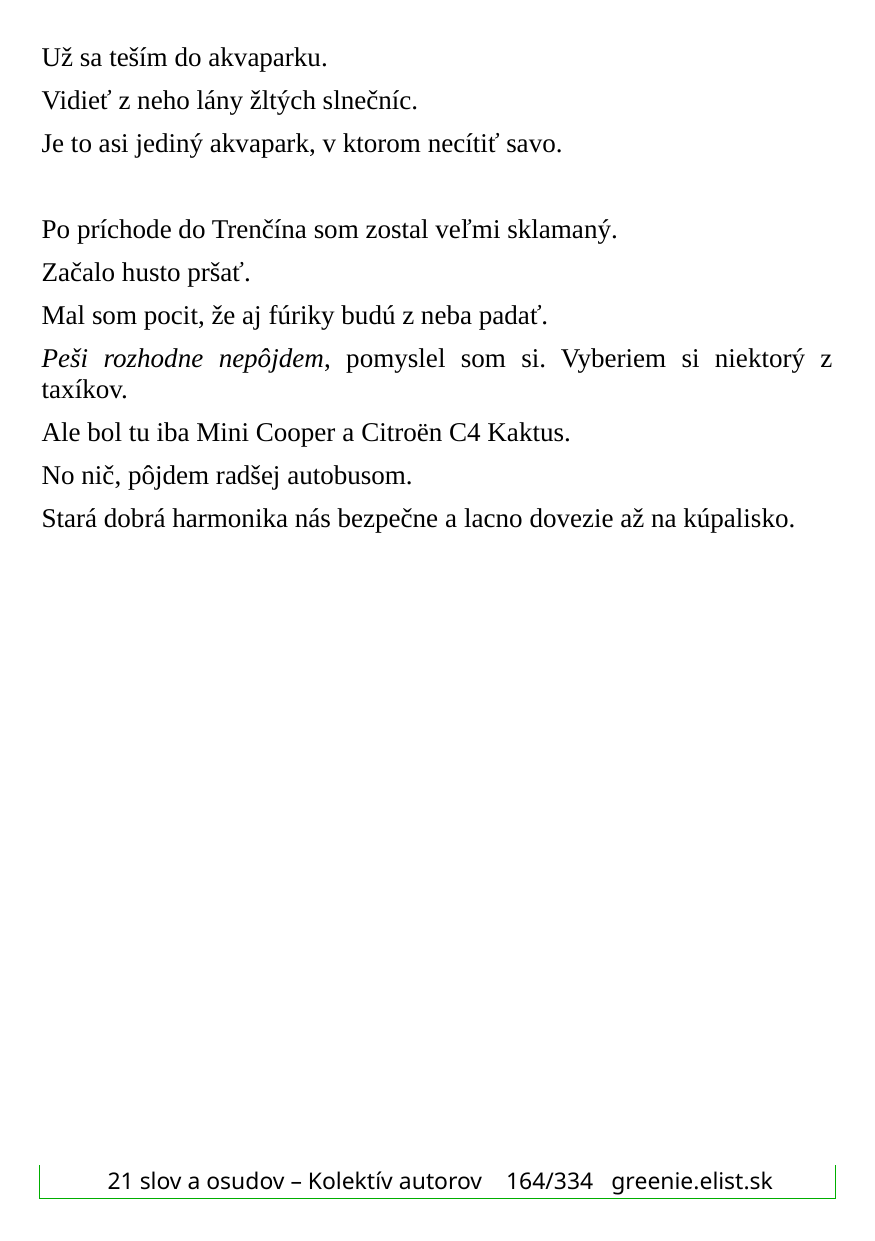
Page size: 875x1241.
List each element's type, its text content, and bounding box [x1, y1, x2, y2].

text Po príchode do Trenčína som zostal veľmi sklamaný. [41, 213, 833, 244]
text Mal som pocit, že aj fúriky budú z neba padať. [41, 299, 833, 330]
text No nič, pôjdem radšej autobusom. [41, 459, 833, 490]
text Peši rozhodne nepôjdem, pomyslel som si. Vyberiem si niektorý z taxíkov. [41, 342, 833, 404]
text Začalo husto pršať. [41, 256, 833, 287]
text Vidieť z neho lány žltých slnečníc. [41, 84, 833, 115]
text Ale bol tu iba Mini Cooper a Citroën C4 Kaktus. [41, 416, 833, 447]
text Už sa teším do akvaparku. [41, 41, 833, 72]
text Stará dobrá harmonika nás bezpečne a lacno dovezie až na kúpalisko. [41, 502, 833, 533]
text Je to asi jediný akvapark, v ktorom necítiť savo. [41, 127, 833, 158]
